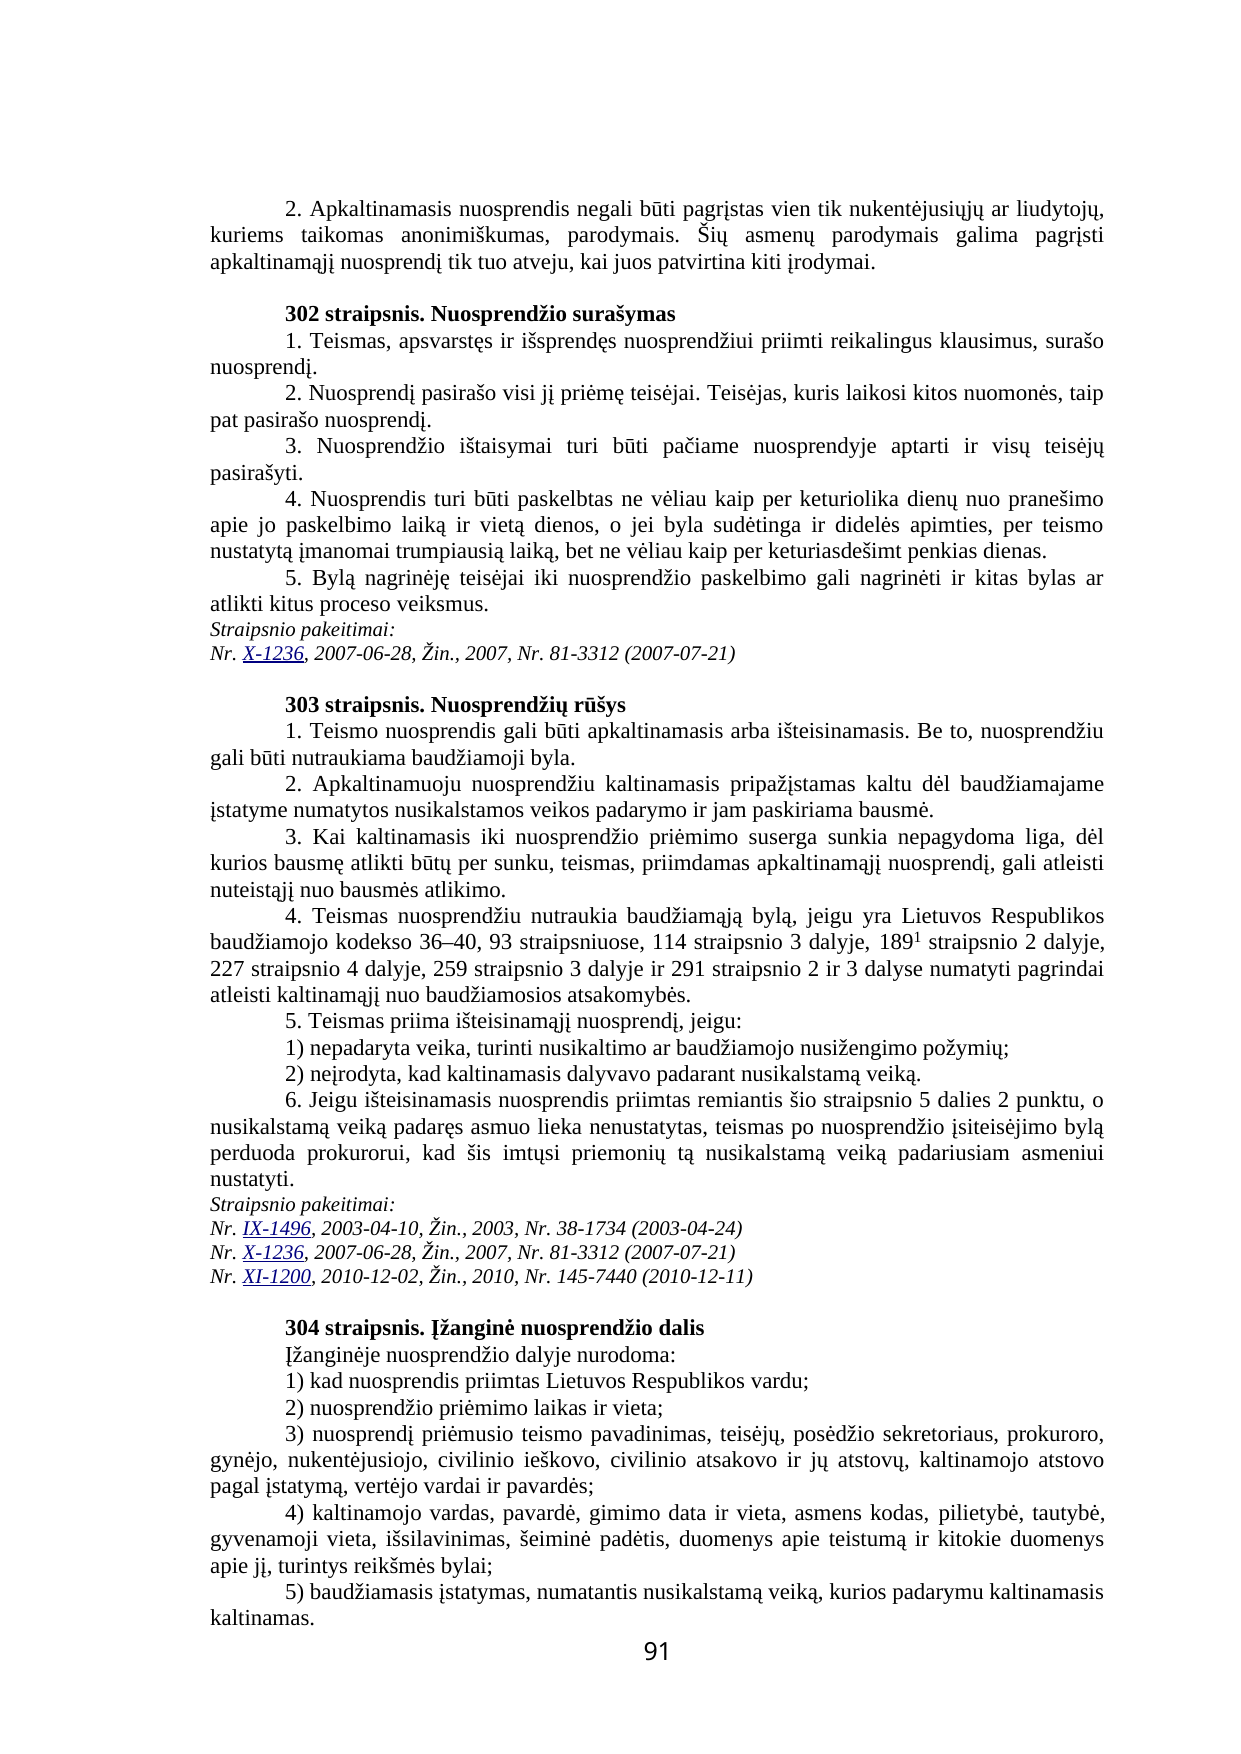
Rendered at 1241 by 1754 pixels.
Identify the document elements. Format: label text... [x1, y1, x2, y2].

text 2) neįrodyta, kad kaltinamasis dalyvavo padarant nusikalstamą veiką. [210, 1060, 1106, 1086]
text 4) kaltinamojo vardas, pavardė, gimimo data ir vieta, asmens kodas, pilietybė, tautybė, gyvenamoji vieta, išsilavinimas, šeiminė padėtis, duomenys apie teistumą ir kitokie duomenys apie jį, turintys reikšmės bylai; [210, 1499, 1106, 1578]
text Nr. X-1236, 2007-06-28, Žin., 2007, Nr. 81-3312 (2007-07-21) [210, 1240, 1106, 1264]
text 4. Nuosprendis turi būti paskelbtas ne vėliau kaip per keturiolika dienų nuo pranešimo apie jo paskelbimo laiką ir vietą dienos, o jei byla sudėtinga ir didelės apimties, per teismo nustatytą įmanomai trumpiausią laiką, bet ne vėliau kaip per keturiasdešimt penkias dienas. [210, 485, 1106, 564]
text 1) nepadaryta veika, turinti nusikaltimo ar baudžiamojo nusižengimo požymių; [210, 1034, 1106, 1060]
text 4. Teismas nuosprendžiu nutraukia baudžiamąją bylą, jeigu yra Lietuvos Respublikos baudžiamojo kodekso 36–40, 93 straipsniuose, 114 straipsnio 3 dalyje, 1891 straipsnio 2 dalyje, 227 straipsnio 4 dalyje, 259 straipsnio 3 dalyje ir 291 straipsnio 2 ir 3 dalyse numatyti pagrindai atleisti kaltinamąjį nuo baudžiamosios atsakomybės. [210, 902, 1106, 1007]
text Nr. X-1236, 2007-06-28, Žin., 2007, Nr. 81-3312 (2007-07-21) [210, 641, 1106, 665]
text 5. Bylą nagrinėję teisėjai iki nuosprendžio paskelbimo gali nagrinėti ir kitas bylas ar atlikti kitus proceso veiksmus. [210, 564, 1106, 617]
text 5) baudžiamasis įstatymas, numatantis nusikalstamą veiką, kurios padarymu kaltinamasis kaltinamas. [210, 1578, 1106, 1631]
text 2. Apkaltinamuoju nuosprendžiu kaltinamasis pripažįstamas kaltu dėl baudžiamajame įstatyme numatytos nusikalstamos veikos padarymo ir jam paskiriama bausmė. [210, 770, 1106, 823]
text Nr. IX-1496, 2003-04-10, Žin., 2003, Nr. 38-1734 (2003-04-24) [210, 1216, 1106, 1240]
text 2. Nuosprendį pasirašo visi jį priėmę teisėjai. Teisėjas, kuris laikosi kitos nuomonės, taip pat pasirašo nuosprendį. [210, 379, 1106, 432]
text 303 straipsnis. Nuosprendžių rūšys [210, 691, 1106, 717]
text 302 straipsnis. Nuosprendžio surašymas [210, 300, 1106, 327]
text 304 straipsnis. Įžanginė nuosprendžio dalis [210, 1314, 1106, 1341]
text 2. Apkaltinamasis nuosprendis negali būti pagrįstas vien tik nukentėjusiųjų ar liudytojų, kuriems taikomas anonimiškumas, parodymais. Šių asmenų parodymais galima pagrįsti apkaltinamąjį nuosprendį tik tuo atveju, kai juos patvirtina kiti įrodymai. [210, 195, 1106, 274]
text 6. Jeigu išteisinamasis nuosprendis priimtas remiantis šio straipsnio 5 dalies 2 punktu, o nusikalstamą veiką padaręs asmuo lieka nenustatytas, teismas po nuosprendžio įsiteisėjimo bylą perduoda prokurorui, kad šis imtųsi priemonių tą nusikalstamą veiką padariusiam asmeniui nustatyti. [210, 1086, 1106, 1192]
text Įžanginėje nuosprendžio dalyje nurodoma: [210, 1341, 1106, 1367]
text 3) nuosprendį priėmusio teismo pavadinimas, teisėjų, posėdžio sekretoriaus, prokuroro, gynėjo, nukentėjusiojo, civilinio ieškovo, civilinio atsakovo ir jų atstovų, kaltinamojo atstovo pagal įstatymą, vertėjo vardai ir pavardės; [210, 1420, 1106, 1499]
text Straipsnio pakeitimai: [210, 617, 1106, 641]
text 3. Nuosprendžio ištaisymai turi būti pačiame nuosprendyje aptarti ir visų teisėjų pasirašyti. [210, 432, 1106, 485]
text 5. Teismas priima išteisinamąjį nuosprendį, jeigu: [210, 1007, 1106, 1034]
text 2) nuosprendžio priėmimo laikas ir vieta; [210, 1393, 1106, 1420]
text 1. Teismo nuosprendis gali būti apkaltinamasis arba išteisinamasis. Be to, nuosprendžiu gali būti nutraukiama baudžiamoji byla. [210, 717, 1106, 770]
text 1) kad nuosprendis priimtas Lietuvos Respublikos vardu; [210, 1367, 1106, 1393]
text Nr. XI-1200, 2010-12-02, Žin., 2010, Nr. 145-7440 (2010-12-11) [210, 1264, 1106, 1288]
text 3. Kai kaltinamasis iki nuosprendžio priėmimo suserga sunkia nepagydoma liga, dėl kurios bausmę atlikti būtų per sunku, teismas, priimdamas apkaltinamąjį nuosprendį, gali atleisti nuteistąjį nuo bausmės atlikimo. [210, 823, 1106, 902]
text 1. Teismas, apsvarstęs ir išsprendęs nuosprendžiui priimti reikalingus klausimus, surašo nuosprendį. [210, 327, 1106, 379]
text Straipsnio pakeitimai: [210, 1192, 1106, 1216]
